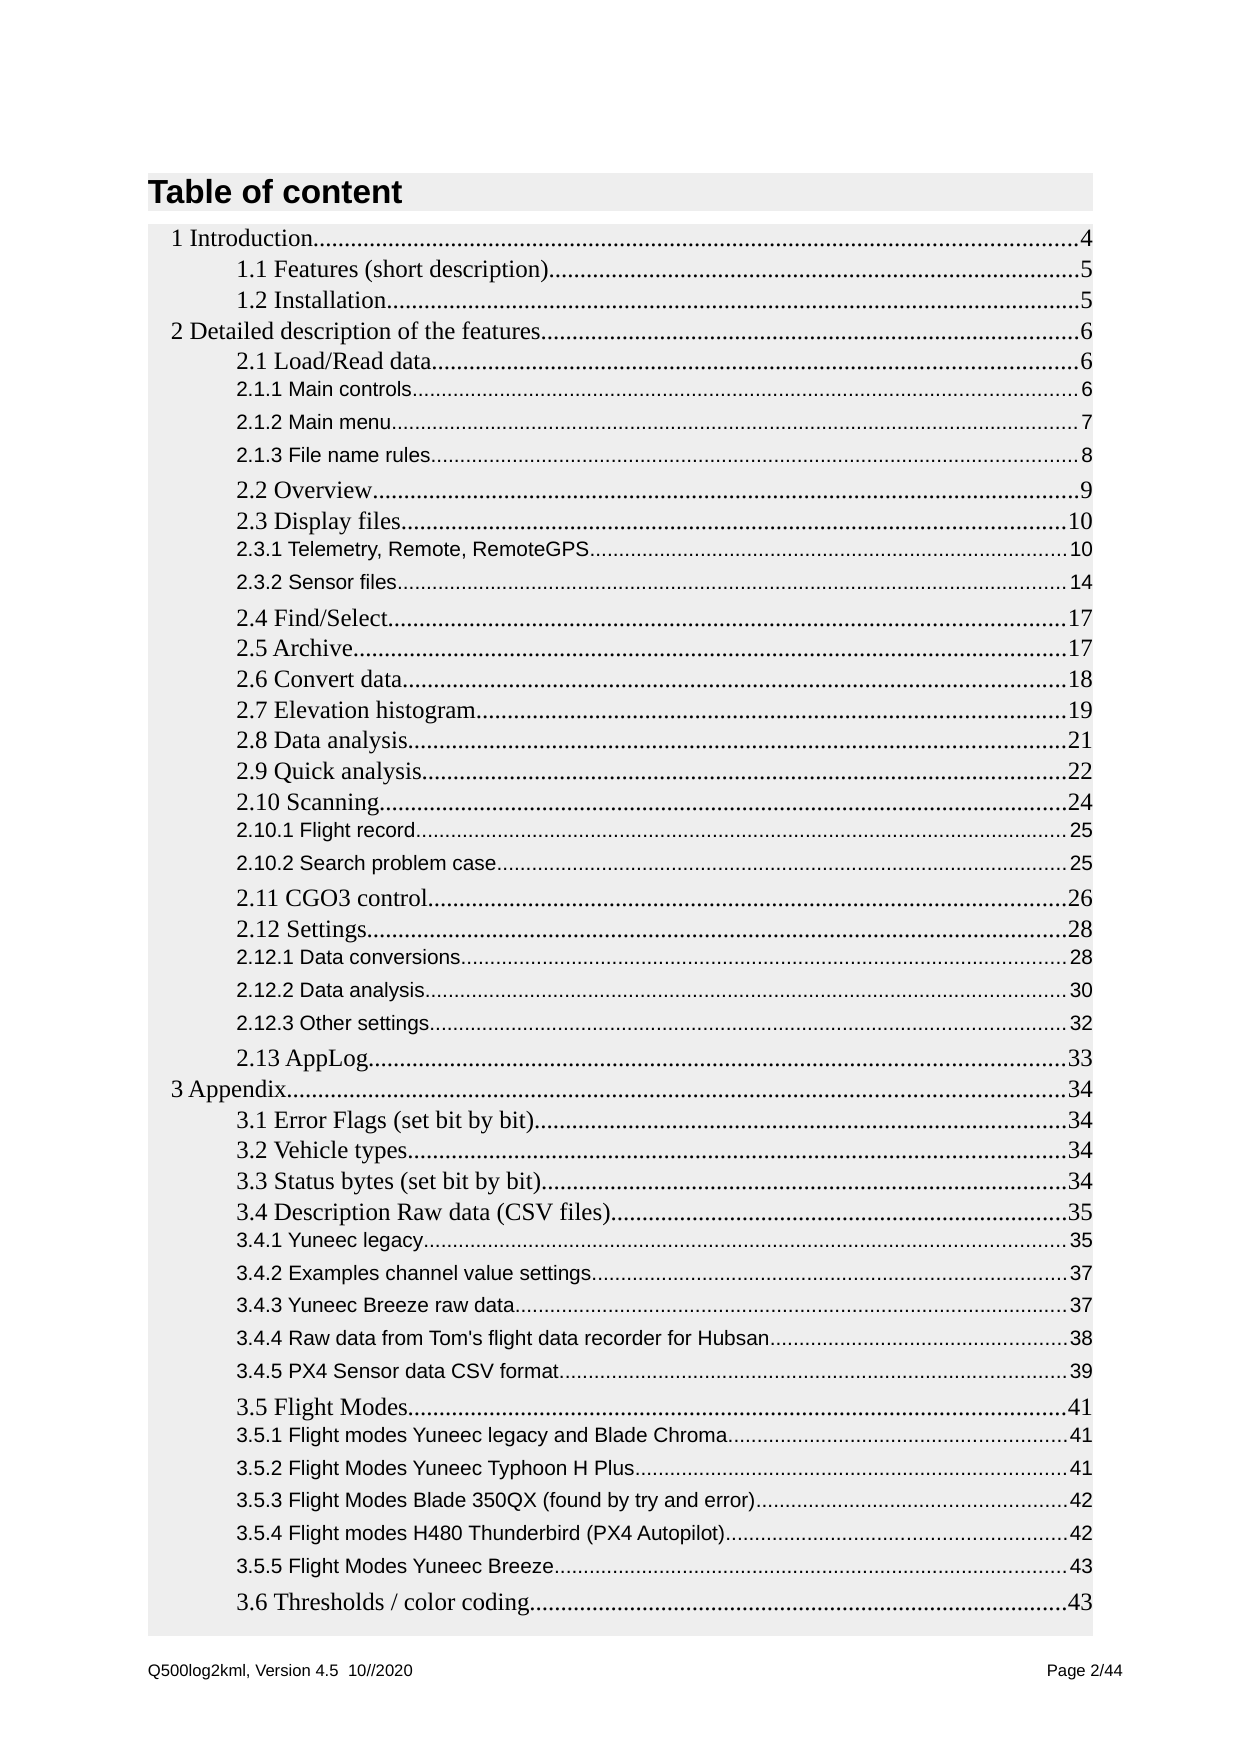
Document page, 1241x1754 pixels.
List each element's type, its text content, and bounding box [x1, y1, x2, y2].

text 2.12.2 Data analysis 30 [236, 978, 1093, 1002]
text 3.3 Status bytes (set bit by bit) 34 [236, 1166, 1093, 1195]
text 1.2 Installation 5 [236, 285, 1093, 314]
text 3.4.1 Yuneec legacy 35 [236, 1228, 1093, 1252]
text 2.1 Load/Read data 6 [236, 346, 1093, 375]
text 3.1 Error Flags (set bit by bit) 34 [236, 1105, 1093, 1133]
text 2.3.1 Telemetry, Remote, RemoteGPS 10 [236, 537, 1093, 561]
text 2.12 Settings 28 [236, 914, 1093, 943]
text 2.10 Scanning 24 [236, 787, 1093, 816]
text 3.2 Vehicle types 34 [236, 1136, 1093, 1164]
text 3.4 Description Raw data (CSV files) 35 [236, 1197, 1093, 1226]
text 1.1 Features (short description) 5 [236, 254, 1093, 283]
text 3.5.3 Flight Modes Blade 350QX (found by try and error) 42 [236, 1488, 1093, 1512]
text 3 Appendix 34 [171, 1074, 1093, 1103]
text 2.1.3 File name rules 8 [236, 443, 1093, 467]
text 2.11 CGO3 control 26 [236, 883, 1093, 912]
text 3.5.2 Flight Modes Yuneec Typhoon H Plus 41 [236, 1455, 1093, 1479]
text 2.6 Convert data 18 [236, 664, 1093, 693]
text 2.10.1 Flight record 25 [236, 818, 1093, 842]
text 2.12.1 Data conversions 28 [236, 945, 1093, 969]
text 2.2 Overview 9 [236, 476, 1093, 504]
text 2.1.1 Main controls 6 [236, 377, 1093, 401]
text 3.6 Thresholds / color coding 43 [236, 1587, 1093, 1615]
text 3.4.2 Examples channel value settings 37 [236, 1261, 1093, 1284]
text 1 Introduction 4 [171, 223, 1093, 252]
text 2 Detailed description of the features 6 [171, 316, 1093, 344]
text 3.5.5 Flight Modes Yuneec Breeze 43 [236, 1554, 1093, 1578]
text 2.10.2 Search problem case 25 [236, 851, 1093, 874]
subtitle Table of content [148, 173, 1093, 211]
text 3.5 Flight Modes 41 [236, 1392, 1093, 1421]
text 2.8 Data analysis 21 [236, 726, 1093, 754]
text 2.5 Archive 17 [236, 633, 1093, 662]
text 3.5.4 Flight modes H480 Thunderbird (PX4 Autopilot) 42 [236, 1521, 1093, 1545]
text 3.5.1 Flight modes Yuneec legacy and Blade Chroma 41 [236, 1422, 1093, 1446]
text 2.3.2 Sensor files 14 [236, 570, 1093, 594]
text 2.12.3 Other settings 32 [236, 1011, 1093, 1034]
text 2.13 AppLog 33 [236, 1043, 1093, 1072]
text 2.9 Quick analysis 22 [236, 756, 1093, 785]
text 2.4 Find/Select 17 [236, 603, 1093, 631]
text 3.4.5 PX4 Sensor data CSV format 39 [236, 1359, 1093, 1383]
text 2.3 Display files 10 [236, 506, 1093, 535]
text 2.7 Elevation histogram 19 [236, 695, 1093, 724]
text 3.4.4 Raw data from Tom's flight data recorder for Hubsan 38 [236, 1326, 1093, 1350]
text 2.1.2 Main menu 7 [236, 410, 1093, 434]
text 3.4.3 Yuneec Breeze raw data 37 [236, 1293, 1093, 1317]
